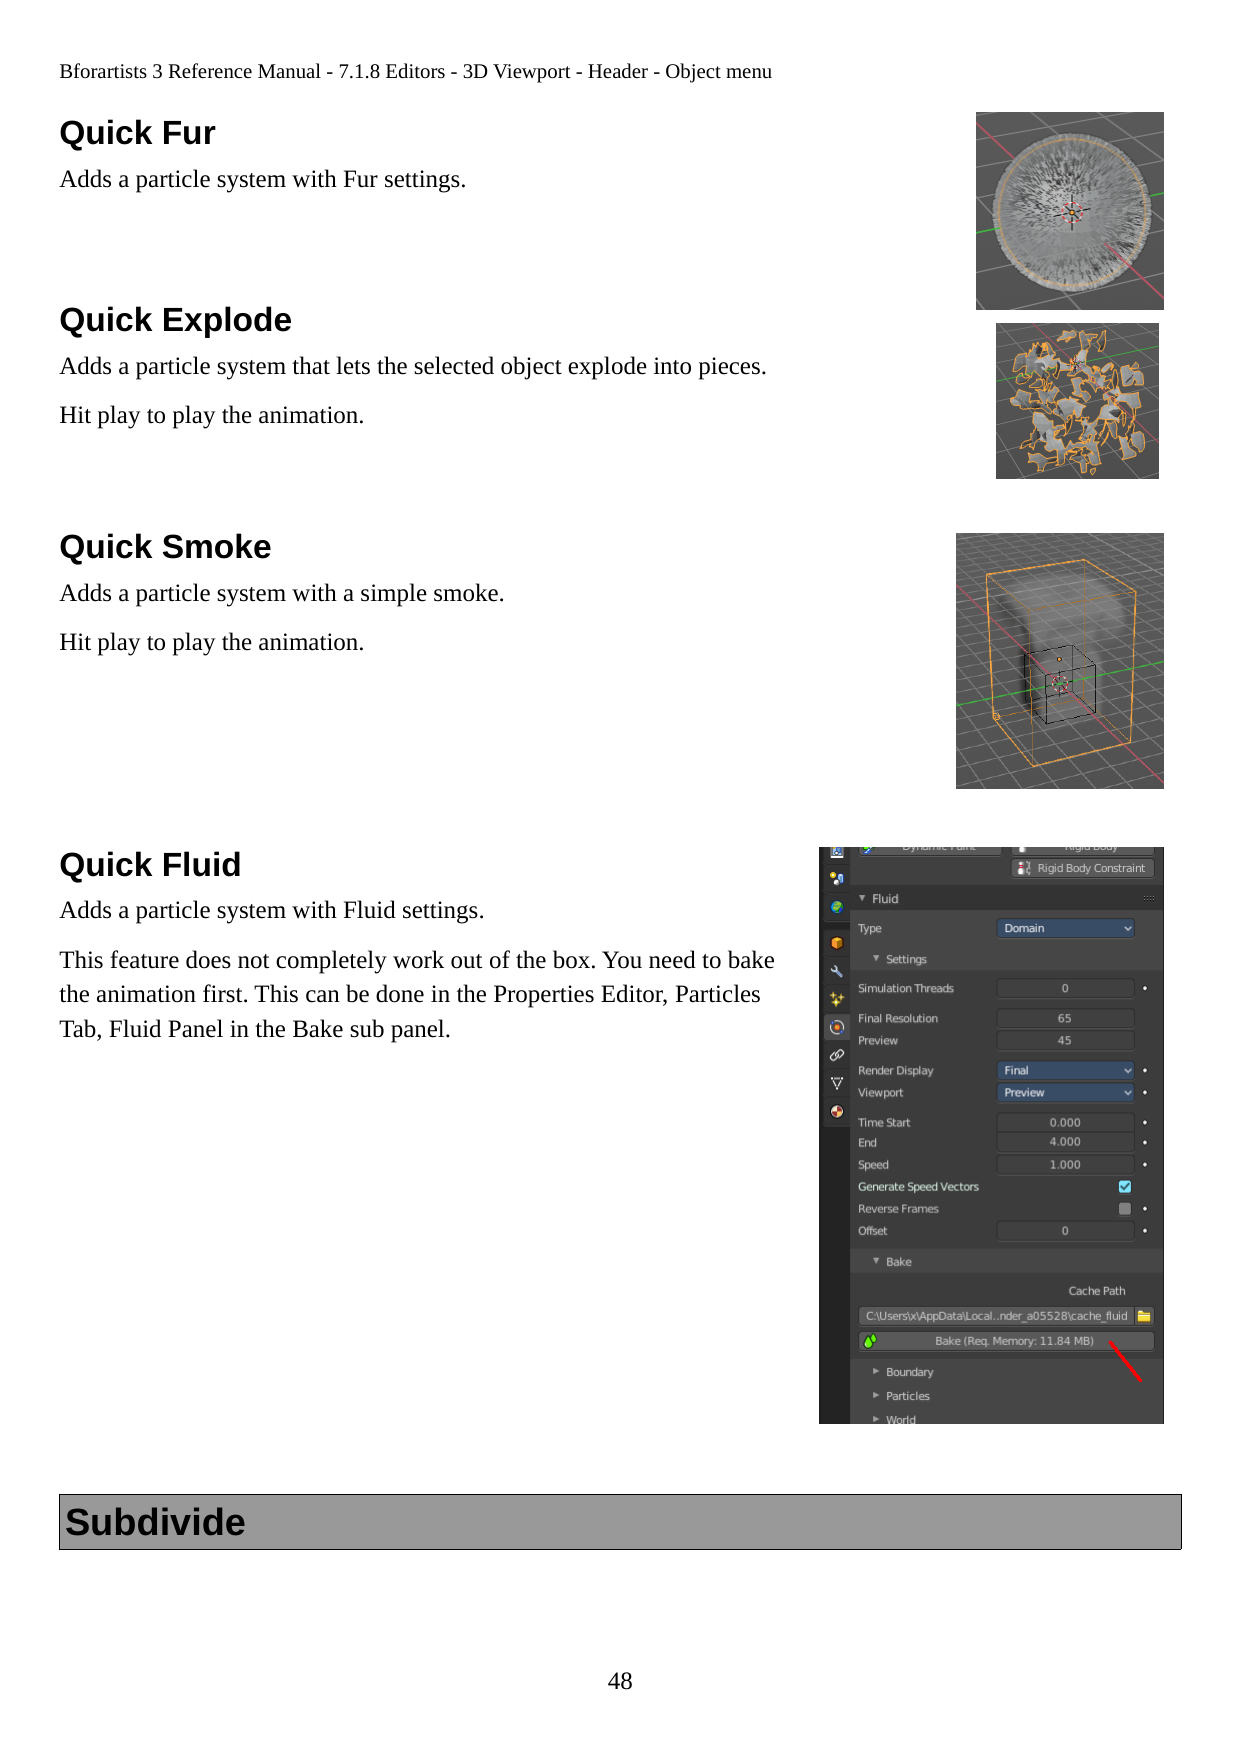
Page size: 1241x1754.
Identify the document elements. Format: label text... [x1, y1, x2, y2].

text Adds a particle system with Fluid settings. [59, 896, 819, 924]
picture [956, 533, 1164, 789]
picture [996, 323, 1159, 479]
text Adds a particle system that lets the selected object explode into pieces. [59, 351, 996, 379]
picture [976, 112, 1164, 310]
text Adds a particle system with a simple smoke. [59, 578, 956, 607]
subtitle [1164, 113, 1181, 151]
text Adds a particle system with Fur settings. [59, 164, 976, 192]
subtitle Quick Explode [59, 299, 1181, 338]
subtitle Quick Fur [59, 113, 976, 151]
text Hit play to play the animation. [59, 400, 996, 428]
subtitle Quick Fluid [59, 844, 1181, 883]
table_header Subdivide [60, 1495, 1181, 1549]
picture [819, 847, 1164, 1424]
text Hit play to play the animation. [59, 627, 956, 656]
text This feature does not completely work out of the box. You need to bake the animation first. This can be done in the Properties Editor, Particles Tab, Fluid Panel in the Bake sub panel. [59, 945, 819, 1042]
subtitle Quick Smoke [59, 527, 1181, 566]
